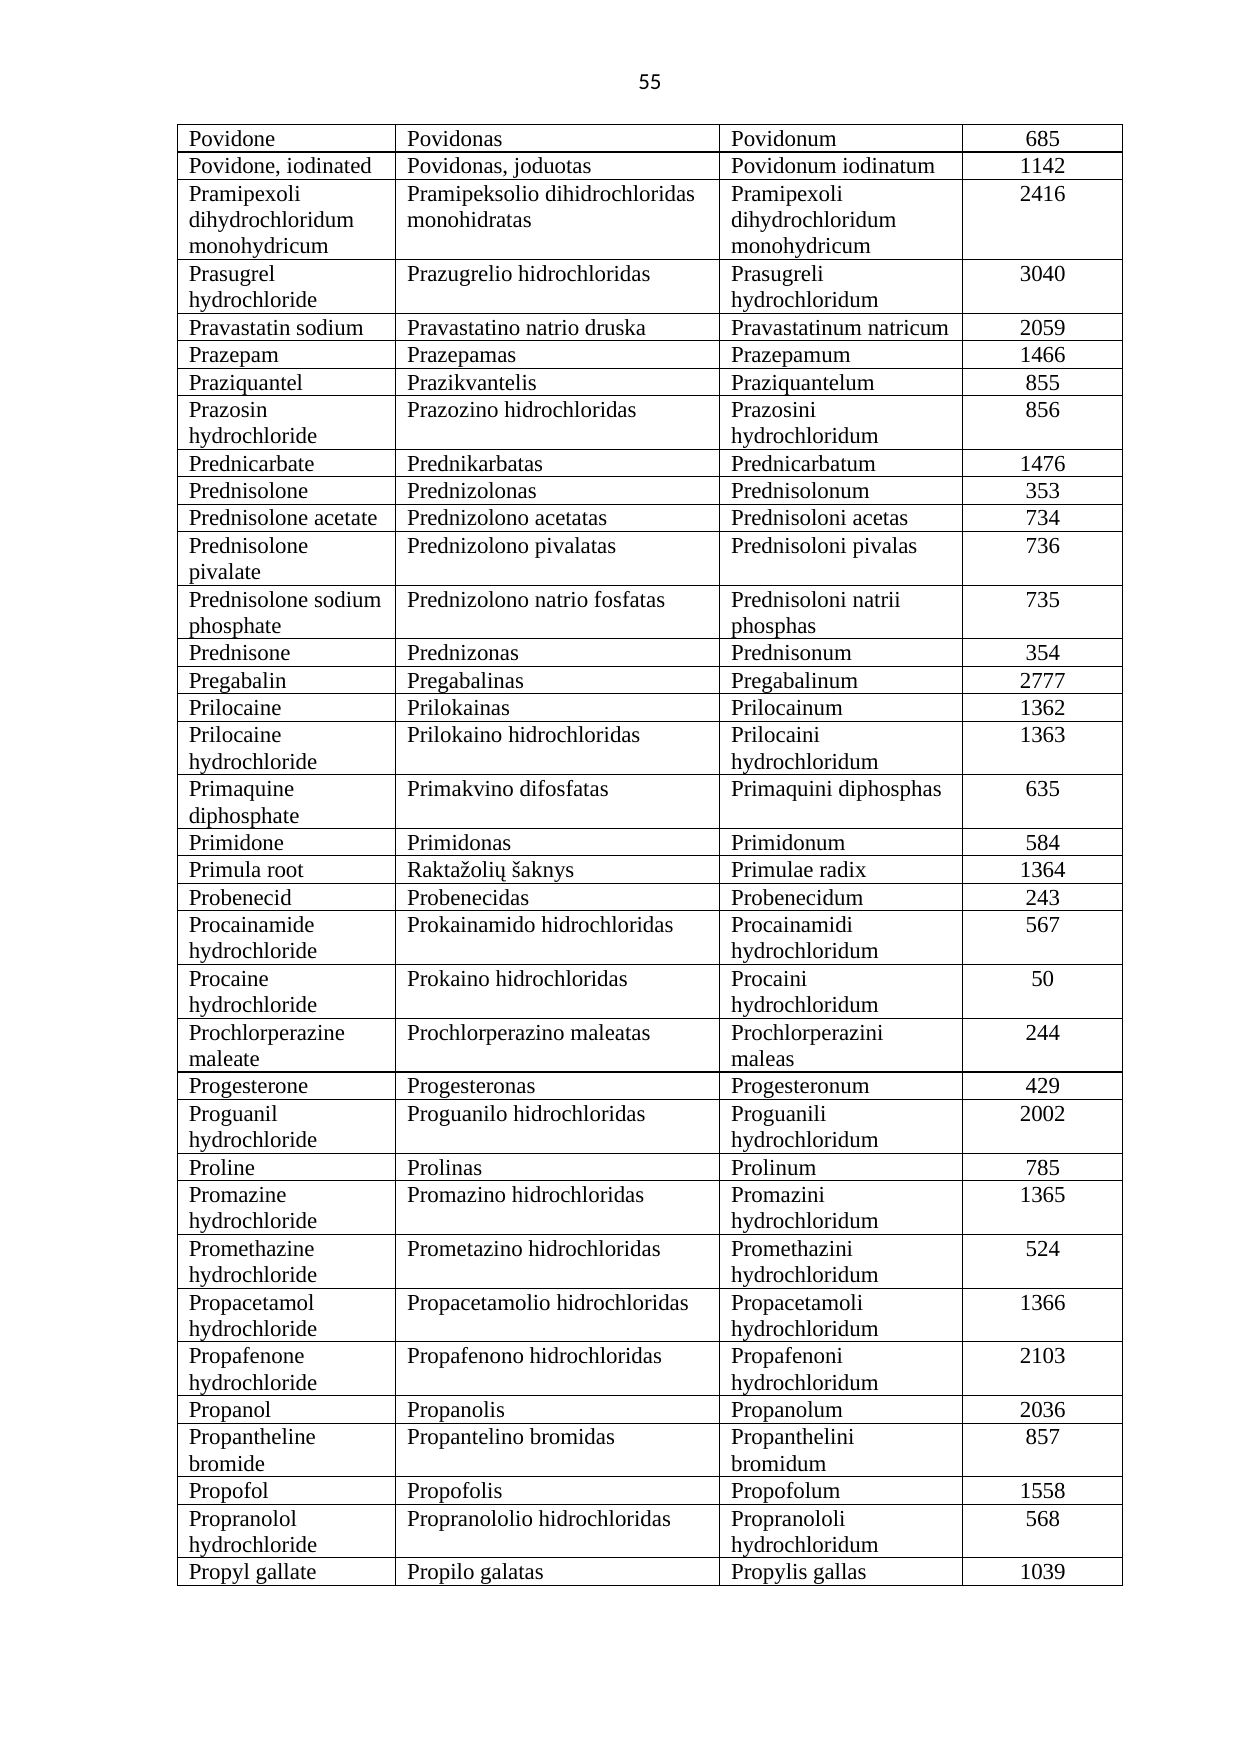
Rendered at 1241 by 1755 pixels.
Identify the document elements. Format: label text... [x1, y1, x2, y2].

table_cell Prolinum [720, 1154, 962, 1180]
table_cell Propafenono hidrochloridas [396, 1342, 719, 1395]
table_cell Povidonas [396, 125, 719, 151]
table_cell 857 [963, 1424, 1122, 1476]
table_cell Povidone, iodinated [178, 153, 395, 179]
table_cell Prednisoloni natrii phosphas [720, 586, 962, 638]
table_cell Propilo galatas [396, 1558, 719, 1585]
table_cell Propacetamolio hidrochloridas [396, 1289, 719, 1341]
table_cell Pramipeksolio dihidrochloridas monohidratas [396, 180, 719, 259]
table_cell 524 [963, 1235, 1122, 1287]
table_cell 855 [963, 369, 1122, 395]
table_cell Primidonum [720, 829, 962, 855]
table_cell Progesterone [178, 1073, 395, 1099]
table_cell Prochlorperazini maleas [720, 1019, 962, 1071]
table_cell Propyl gallate [178, 1558, 395, 1585]
table_cell Povidonum [720, 125, 962, 151]
table_cell Prilocaine hydrochloride [178, 722, 395, 774]
table_cell Prazosini hydrochloridum [720, 396, 962, 449]
table_cell Procainamide hydrochloride [178, 911, 395, 964]
table_cell Prazepamum [720, 341, 962, 367]
table_cell 2059 [963, 314, 1122, 340]
table_cell 1362 [963, 694, 1122, 721]
table_cell Propofolum [720, 1477, 962, 1503]
table_cell Prednisone [178, 639, 395, 666]
table_cell Povidonas, joduotas [396, 153, 719, 179]
table_cell Prednizolono pivalatas [396, 532, 719, 584]
table_cell Prednisolone acetate [178, 505, 395, 531]
table_cell 354 [963, 639, 1122, 666]
table_cell Pregabalinas [396, 667, 719, 693]
table_cell 353 [963, 477, 1122, 503]
table_cell Propylis gallas [720, 1558, 962, 1585]
table_cell Propanolum [720, 1396, 962, 1422]
table_cell Prasugreli hydrochloridum [720, 260, 962, 313]
table_cell Progesteronum [720, 1073, 962, 1099]
table_cell Propacetamol hydrochloride [178, 1289, 395, 1341]
table_cell 2002 [963, 1100, 1122, 1153]
table_cell Praziquantelum [720, 369, 962, 395]
table_cell 3040 [963, 260, 1122, 313]
table_cell 1558 [963, 1477, 1122, 1503]
table_cell Proguanilo hidrochloridas [396, 1100, 719, 1153]
table_cell Pregabalinum [720, 667, 962, 693]
table_cell 50 [963, 965, 1122, 1018]
table_cell Prilocainum [720, 694, 962, 721]
table_cell Propanolis [396, 1396, 719, 1422]
table_cell Pramipexoli dihydrochloridum monohydricum [178, 180, 395, 259]
table_cell Prednisolone [178, 477, 395, 503]
table_cell Pregabalin [178, 667, 395, 693]
table_cell 1366 [963, 1289, 1122, 1341]
table_cell Prochlorperazino maleatas [396, 1019, 719, 1071]
table_cell Prazugrelio hidrochloridas [396, 260, 719, 313]
table_cell 2036 [963, 1396, 1122, 1422]
table_cell 567 [963, 911, 1122, 964]
table_cell Prazikvantelis [396, 369, 719, 395]
table_cell Prednizolono acetatas [396, 505, 719, 531]
table_cell Propranololio hidrochloridas [396, 1505, 719, 1557]
table_cell Prilokaino hidrochloridas [396, 722, 719, 774]
table_cell Prednizolono natrio fosfatas [396, 586, 719, 638]
table_cell 1363 [963, 722, 1122, 774]
table_cell Propanthelini bromidum [720, 1424, 962, 1476]
table_cell 1142 [963, 153, 1122, 179]
table_cell 1039 [963, 1558, 1122, 1585]
table_cell Propafenone hydrochloride [178, 1342, 395, 1395]
table_cell Propofol [178, 1477, 395, 1503]
table_cell 785 [963, 1154, 1122, 1180]
table_cell Proline [178, 1154, 395, 1180]
table_cell Propantheline bromide [178, 1424, 395, 1476]
table_cell 243 [963, 884, 1122, 910]
table_cell 856 [963, 396, 1122, 449]
table_cell Prednikarbatas [396, 450, 719, 476]
table_cell 2416 [963, 180, 1122, 259]
table_cell Prednisoloni acetas [720, 505, 962, 531]
table_cell 635 [963, 775, 1122, 828]
table_cell Prazosin hydrochloride [178, 396, 395, 449]
table_cell 685 [963, 125, 1122, 151]
table_cell Promazini hydrochloridum [720, 1181, 962, 1234]
table_cell Procainamidi hydrochloridum [720, 911, 962, 964]
table_cell Proguanili hydrochloridum [720, 1100, 962, 1153]
table_cell Primula root [178, 856, 395, 883]
table_cell Prilocaine [178, 694, 395, 721]
table_cell 734 [963, 505, 1122, 531]
table_cell Pravastatino natrio druska [396, 314, 719, 340]
table_cell Prokainamido hidrochloridas [396, 911, 719, 964]
table_cell Prednisoloni pivalas [720, 532, 962, 584]
table_cell Primakvino difosfatas [396, 775, 719, 828]
table_cell 736 [963, 532, 1122, 584]
table_cell Propacetamoli hydrochloridum [720, 1289, 962, 1341]
table_cell 1364 [963, 856, 1122, 883]
table_cell Povidonum iodinatum [720, 153, 962, 179]
table_cell Prednizolonas [396, 477, 719, 503]
table_cell Primulae radix [720, 856, 962, 883]
table_cell Prednicarbate [178, 450, 395, 476]
table_cell Propantelino bromidas [396, 1424, 719, 1476]
table_cell Proguanil hydrochloride [178, 1100, 395, 1153]
table_cell Promethazini hydrochloridum [720, 1235, 962, 1287]
table_cell Prednizonas [396, 639, 719, 666]
table_cell Pravastatinum natricum [720, 314, 962, 340]
table_cell Promethazine hydrochloride [178, 1235, 395, 1287]
table_cell Probenecid [178, 884, 395, 910]
table_cell 735 [963, 586, 1122, 638]
table_cell Prazepamas [396, 341, 719, 367]
table_cell Prednicarbatum [720, 450, 962, 476]
table_cell Pravastatin sodium [178, 314, 395, 340]
table_cell Probenecidum [720, 884, 962, 910]
table_cell Probenecidas [396, 884, 719, 910]
table_cell Prolinas [396, 1154, 719, 1180]
table_cell Propranolol hydrochloride [178, 1505, 395, 1557]
table_cell Prednisolone sodium phosphate [178, 586, 395, 638]
table_cell Raktažolių šaknys [396, 856, 719, 883]
table_cell 1365 [963, 1181, 1122, 1234]
table_cell 1476 [963, 450, 1122, 476]
table_cell Progesteronas [396, 1073, 719, 1099]
table_cell Promazine hydrochloride [178, 1181, 395, 1234]
table_cell Prazepam [178, 341, 395, 367]
table_cell 2103 [963, 1342, 1122, 1395]
table_cell Primaquine diphosphate [178, 775, 395, 828]
table_cell Primaquini diphosphas [720, 775, 962, 828]
table_cell Prasugrel hydrochloride [178, 260, 395, 313]
table_cell Propranololi hydrochloridum [720, 1505, 962, 1557]
table_cell Prazozino hidrochloridas [396, 396, 719, 449]
table_cell 2777 [963, 667, 1122, 693]
table_cell Prilokainas [396, 694, 719, 721]
table_cell Prednisolonum [720, 477, 962, 503]
table_cell Primidonas [396, 829, 719, 855]
table_cell Prokaino hidrochloridas [396, 965, 719, 1018]
table_cell 429 [963, 1073, 1122, 1099]
table_cell Prednisonum [720, 639, 962, 666]
table_cell Propofolis [396, 1477, 719, 1503]
table_cell Propafenoni hydrochloridum [720, 1342, 962, 1395]
table_cell Prednisolone pivalate [178, 532, 395, 584]
table_cell Prometazino hidrochloridas [396, 1235, 719, 1287]
table_cell 244 [963, 1019, 1122, 1071]
table_cell 1466 [963, 341, 1122, 367]
table_cell Primidone [178, 829, 395, 855]
table_cell Prochlorperazine maleate [178, 1019, 395, 1071]
table_cell Prilocaini hydrochloridum [720, 722, 962, 774]
table_cell 584 [963, 829, 1122, 855]
table_cell Povidone [178, 125, 395, 151]
table_cell Praziquantel [178, 369, 395, 395]
table_cell Pramipexoli dihydrochloridum monohydricum [720, 180, 962, 259]
table_cell Procaine hydrochloride [178, 965, 395, 1018]
table_cell Propanol [178, 1396, 395, 1422]
table_cell 568 [963, 1505, 1122, 1557]
table_cell Promazino hidrochloridas [396, 1181, 719, 1234]
table_cell Procaini hydrochloridum [720, 965, 962, 1018]
